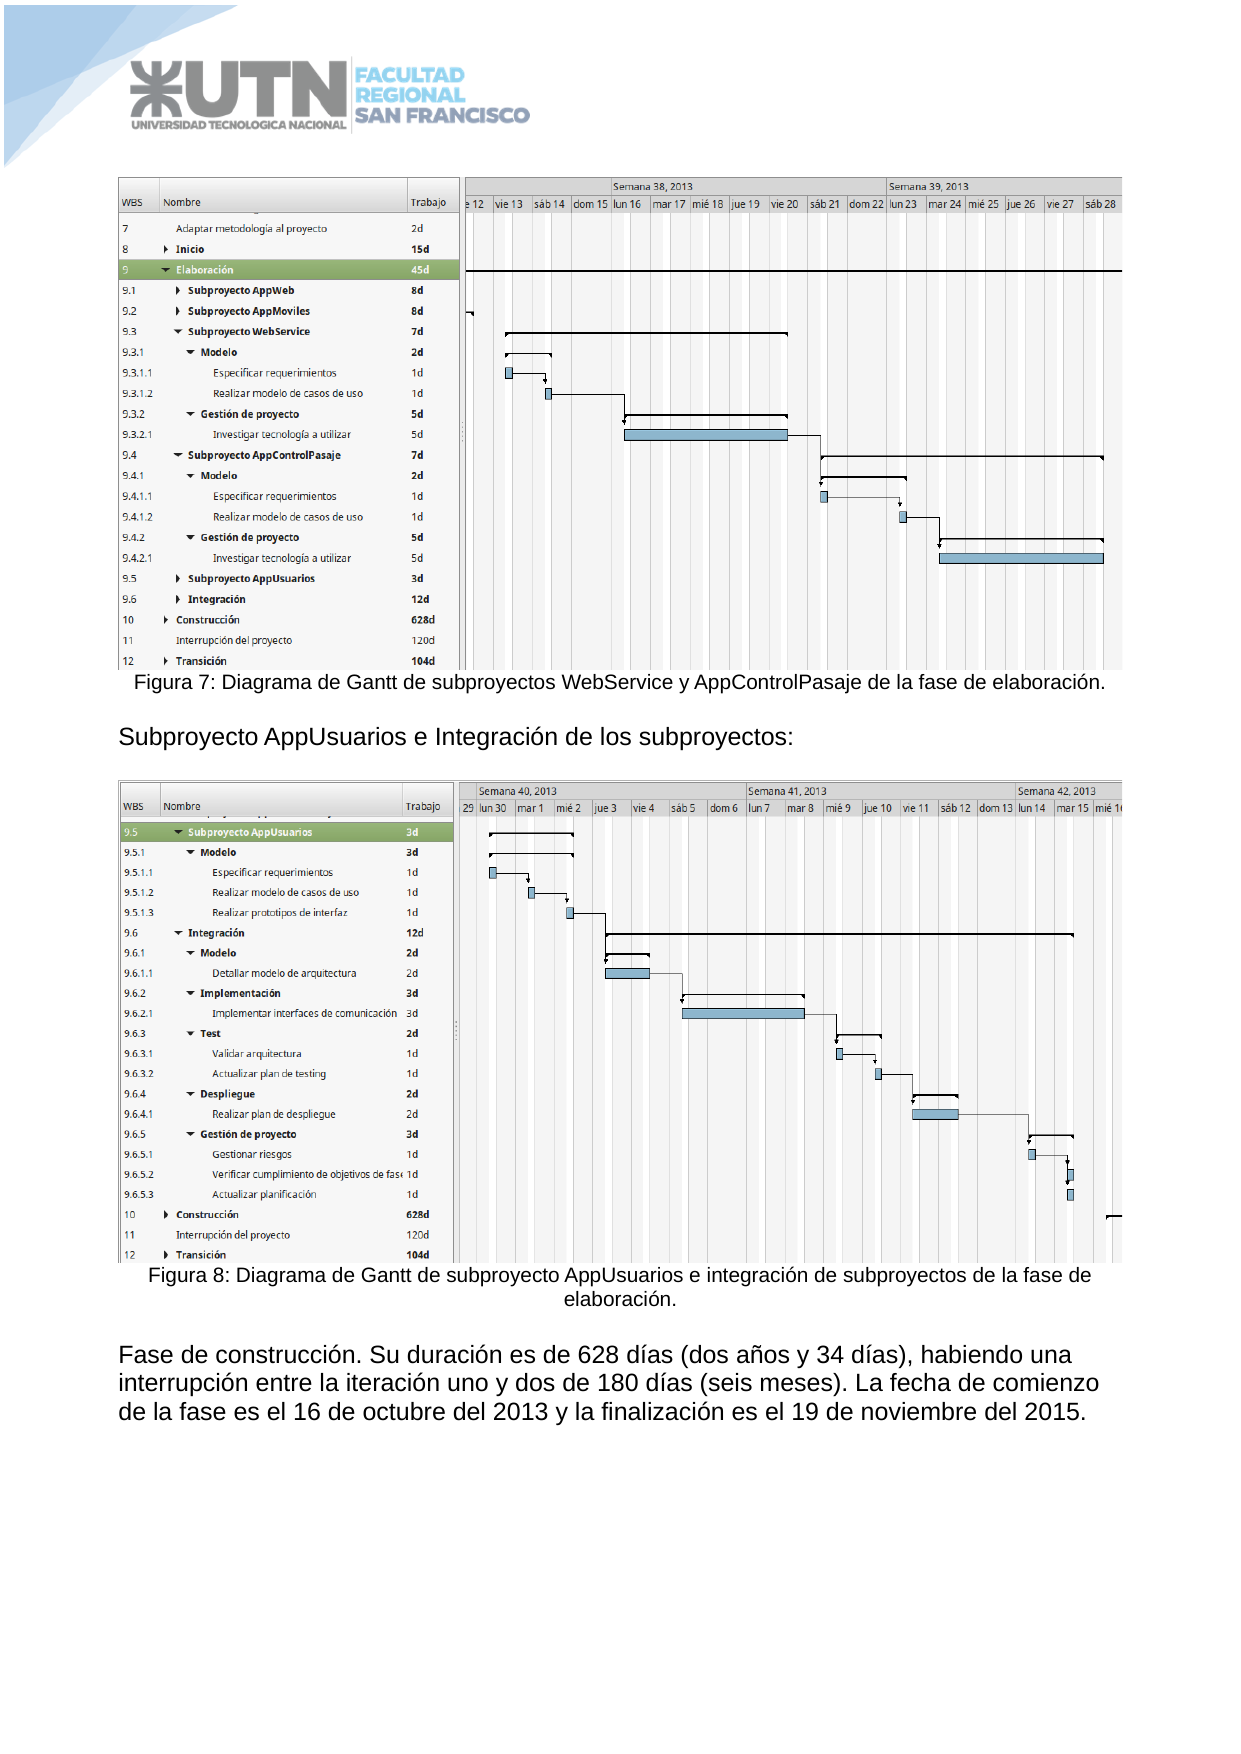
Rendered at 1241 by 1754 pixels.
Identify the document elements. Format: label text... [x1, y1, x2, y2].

text Subproyecto AppUsuarios e Integración de los subproyectos: [118, 722, 1122, 751]
picture [118, 176, 1123, 670]
picture [3, 5, 532, 169]
text Fase de construcción. Su duración es de 628 días (dos años y 34 días), habiendo una interrupción entre la iteración uno y dos de 180 días (seis meses). La fecha de comienzo de la fase es el 16 de octubre del 2013 y la finalización es el 19 de noviembre del 2015. [118, 1339, 1122, 1426]
picture [118, 780, 1123, 1263]
text Figura 7: Diagrama de Gantt de subproyectos WebService y AppControlPasaje de la fase de elaboración. [118, 670, 1122, 694]
text Figura 8: Diagrama de Gantt de subproyecto AppUsuarios e integración de subproyectos de la fase de elaboración. [118, 1263, 1122, 1311]
